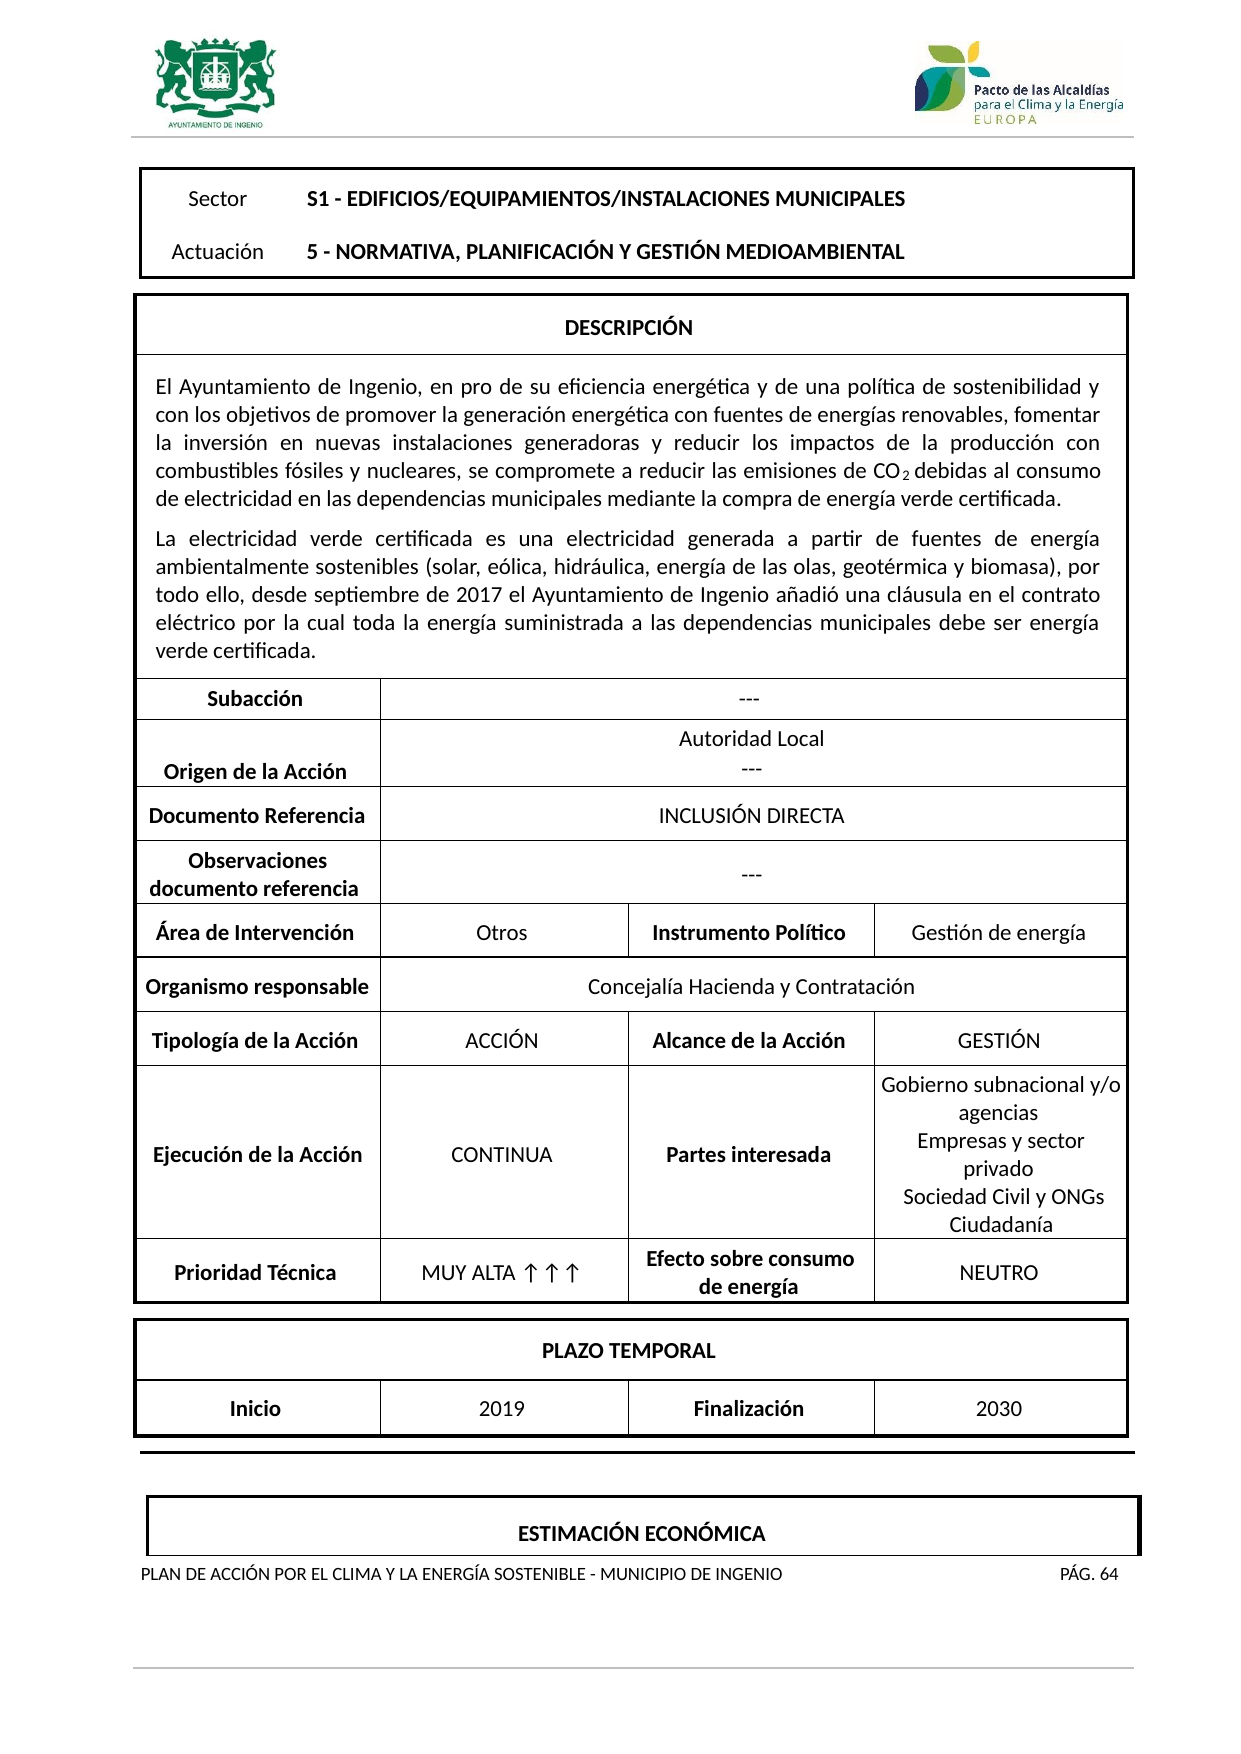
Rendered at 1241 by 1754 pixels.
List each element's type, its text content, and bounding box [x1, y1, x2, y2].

table_cell NEUTRO [875, 1239, 1126, 1301]
table_cell Gestión de energía [875, 904, 1126, 956]
table_cell CONTINUA [381, 1066, 628, 1238]
table_cell Autoridad Local --- [381, 720, 1126, 786]
table_header ESTIMACIÓN ECONÓMICA [385, 1498, 979, 1555]
table_cell --- [381, 679, 1126, 718]
table_cell Inicio [137, 1381, 380, 1434]
table_cell Concejalía Hacienda y Contratación [381, 958, 1126, 1011]
table_cell Observaciones documento referencia [137, 841, 380, 902]
table_header [149, 1498, 385, 1555]
table_cell Origen de la Acción [137, 720, 380, 786]
table_cell 2030 [875, 1381, 1126, 1434]
table_cell Finalización [629, 1381, 874, 1434]
table_cell GESTIÓN [875, 1012, 1126, 1065]
table_cell MUY ALTA ↑↑↑ [381, 1239, 628, 1301]
table_cell Otros [381, 904, 628, 956]
table_cell --- [381, 841, 1126, 902]
table_header DESCRIPCIÓN [137, 296, 1126, 353]
table_cell Organismo responsable [137, 958, 380, 1011]
table_cell Alcance de la Acción [629, 1012, 874, 1065]
table_cell Instrumento Político [629, 904, 874, 956]
table_cell Gobierno subnacional y/o agencias Empresas y sector privado Sociedad Civil y ONGs Ciudadanía [875, 1066, 1126, 1238]
table_header PLAZO TEMPORAL [381, 1321, 875, 1379]
table_cell Partes interesada [629, 1066, 874, 1238]
table_cell INCLUSIÓN DIRECTA [381, 787, 1126, 840]
table_header [875, 1321, 1126, 1379]
table_cell ACCIÓN [381, 1012, 628, 1065]
table_header [980, 1498, 1137, 1555]
table_cell 2019 [381, 1381, 628, 1434]
table_header [137, 1321, 381, 1379]
table_cell El Ayuntamiento de Ingenio, en pro de su eficiencia energética y de una política de sostenibilidad y con los objetivos de promover la generación energética con fuentes de energías renovables, fomentar la inversión en nuevas instalaciones generadoras y reducir los impactos de la producción con combustibles fósiles y nucleares, se compromete a reducir las emisiones de CO2 debidas al consumo de electricidad en las dependencias municipales mediante la compra de energía verde certificada. La electricidad verde certificada es una electricidad generada a partir de fuentes de energía ambientalmente sostenibles (solar, eólica, hidráulica, energía de las olas, geotérmica y biomasa), por todo ello, desde septiembre de 2017 el Ayuntamiento de Ingenio añadió una cláusula en el contrato eléctrico por la cual toda la energía suministrada a las dependencias municipales debe ser energía verde certificada. [137, 355, 1126, 678]
table_cell Prioridad Técnica [137, 1239, 380, 1301]
table_cell Área de Intervención [137, 904, 380, 956]
table_cell Efecto sobre consumo de energía [629, 1239, 874, 1301]
table_cell Documento Referencia [137, 787, 380, 840]
table_cell Sector S1 - EDIFICIOS/EQUIPAMIENTOS/INSTALACIONES MUNICIPALES Actuación 5 - NORMATIVA, PLANIFICACIÓN Y GESTIÓN MEDIOAMBIENTAL [142, 170, 1132, 276]
table_cell Subacción [137, 679, 380, 718]
table_cell Tipología de la Acción [137, 1012, 380, 1065]
table_cell Ejecución de la Acción [137, 1066, 380, 1238]
